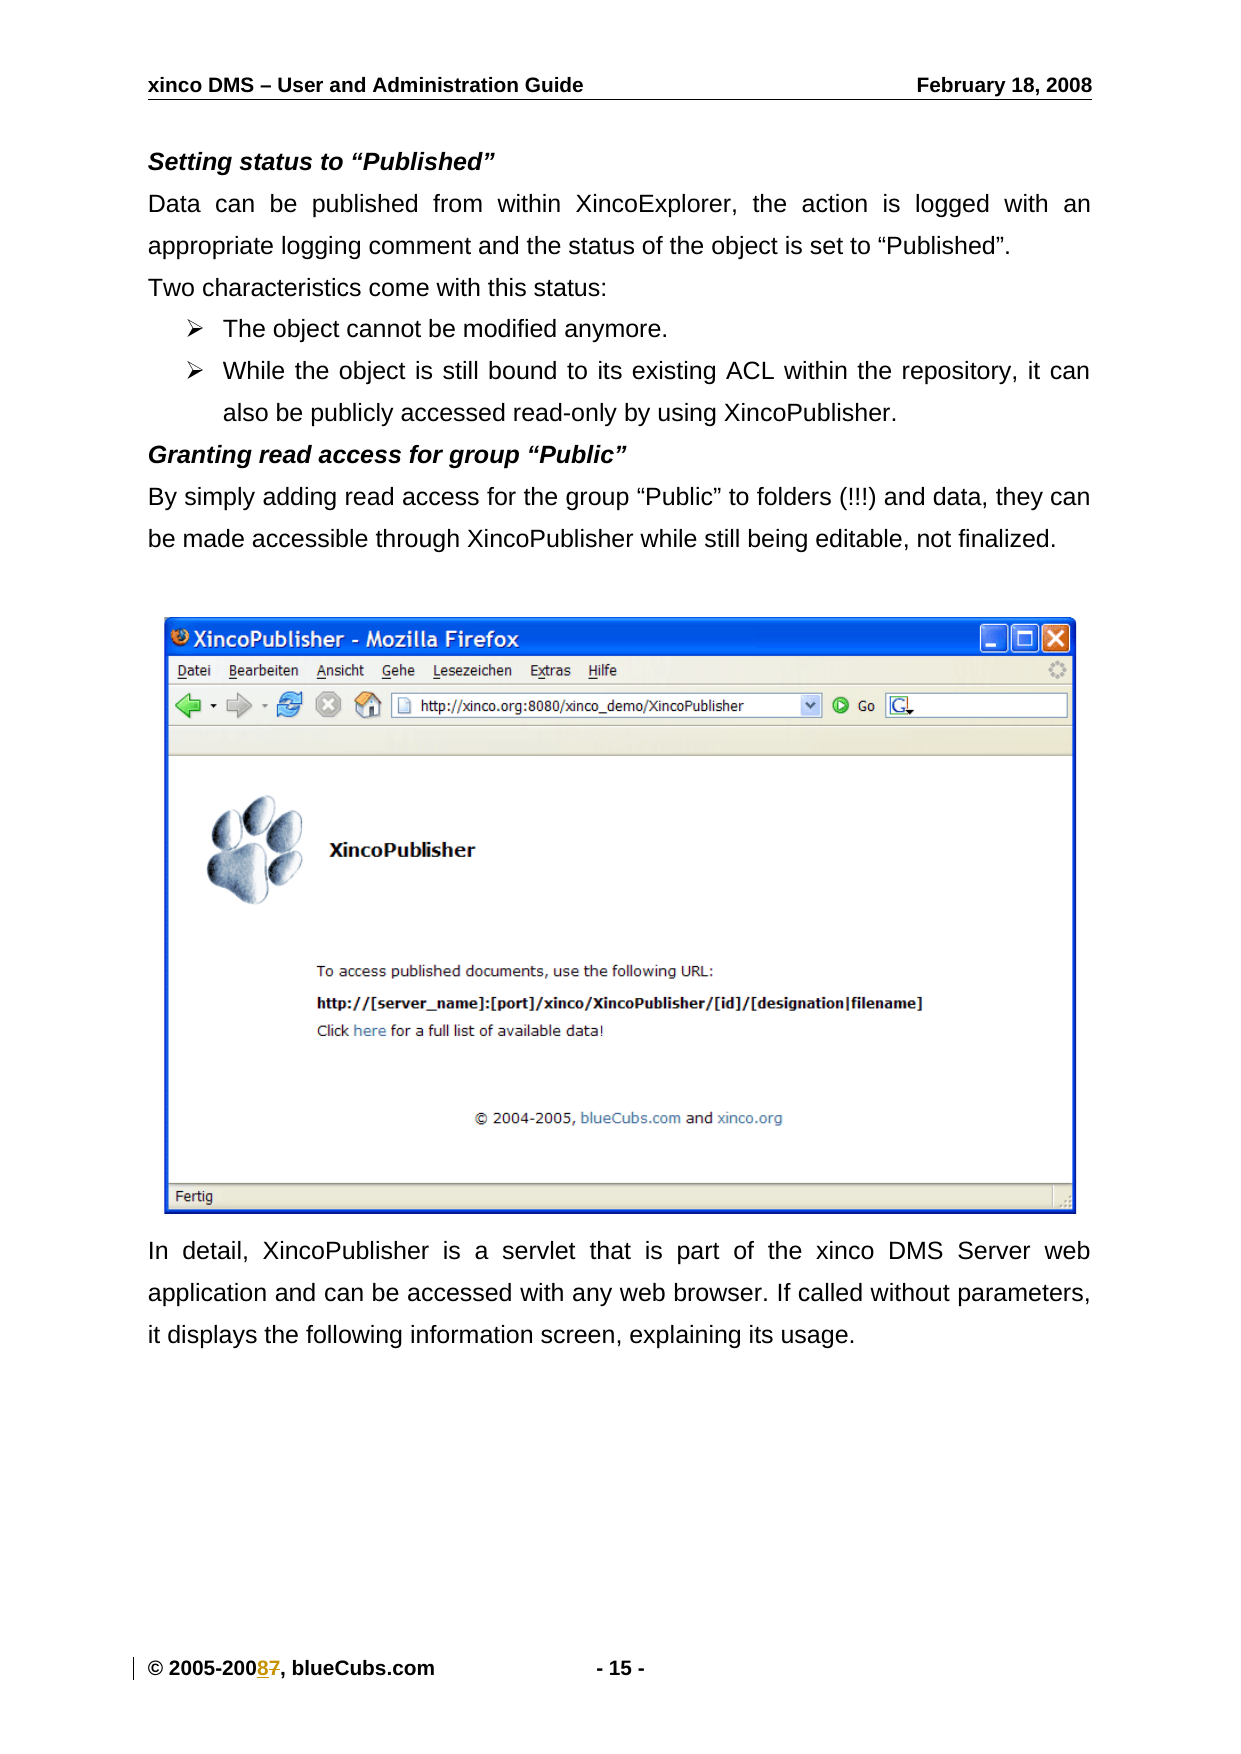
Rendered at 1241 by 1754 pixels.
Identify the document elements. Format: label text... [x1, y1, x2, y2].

text Setting status to “Published” [148, 148, 1092, 176]
text Data can be published from within XincoExplorer, the action is logged with an appropriate logging comment and the status of the object is set to “Published”. [148, 189, 1092, 259]
text By simply adding read access for the group “Public” to folders (!!!) and data, they can be made accessible through XincoPublisher while still being editable, not finalized. [148, 483, 1092, 553]
text In detail, XincoPublisher is a servlet that is part of the xinco DMS Server web application and can be accessed with any web browser. If called without parameters, it displays the following information screen, explaining its usage. [148, 1237, 1092, 1348]
list The object cannot be modified anymore. [185, 315, 1092, 343]
text Two characteristics come with this status: [148, 273, 1092, 301]
list While the object is still bound to its existing ACL within the repository, it can also be publicly accessed read-only by using XincoPublisher. [185, 357, 1092, 427]
text Granting read access for group “Public” [148, 441, 1092, 469]
picture [164, 617, 1077, 1214]
